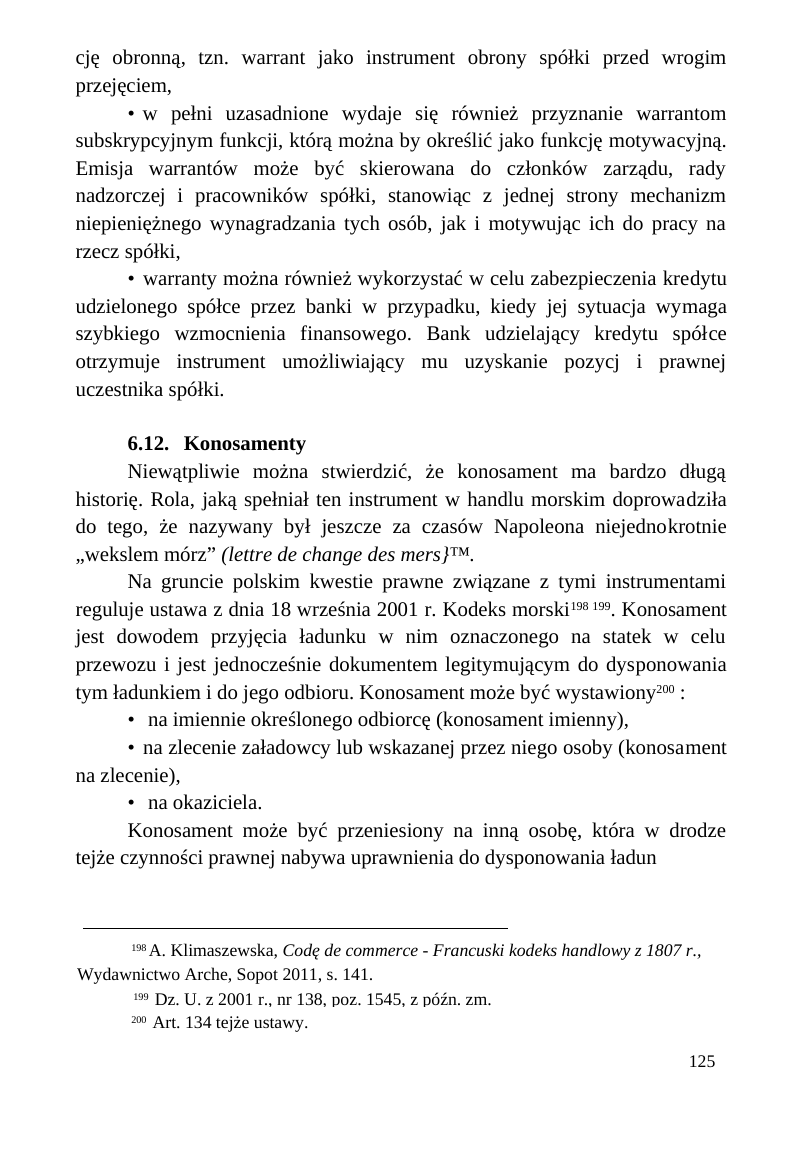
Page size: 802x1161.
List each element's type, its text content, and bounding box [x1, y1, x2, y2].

list na zlecenie załadowcy lub wskazanej przez niego osoby (konosa­ment na zlecenie), [75, 735, 727, 787]
subtitle 6.12. Konosamenty [75, 431, 727, 455]
list w pełni uzasadnione wydaje się również przyznanie warrantom subskrypcyjnym funkcji, którą można by określić jako funkcję motywa­cyjną. Emisja warrantów może być skierowana do członków zarządu, rady nadzorczej i pracowników spółki, stanowiąc z jednej strony mechanizm niepieniężnego wynagradzania tych osób, jak i motywując ich do pracy na rzecz spółki, [75, 101, 727, 263]
text Na gruncie polskim kwestie prawne związane z tymi instrumentami reguluje ustawa z dnia 18 września 2001 r. Kodeks morski198 199. Konosa­ment jest dowodem przyjęcia ładunku w nim oznaczonego na statek w celu przewozu i jest jednocześnie dokumentem legitymującym do dys­ponowania tym ładunkiem i do jego odbioru. Konosament może być wy­stawiony200 : [75, 569, 727, 704]
text 200 Art. 134 tejże ustawy. [131, 1012, 722, 1033]
text Konosament może być przeniesiony na inną osobę, która w drodze tejże czynności prawnej nabywa uprawnienia do dysponowania ładun­ [75, 818, 727, 869]
text 125 [689, 1051, 721, 1072]
text 198 A. Klimaszewska, Codę de commerce - Francuski kodeks handlowy z 1807 r., Wydawnictwo Arche, Sopot 2011, s. 141. [77, 940, 722, 983]
list warranty można również wykorzystać w celu zabezpieczenia kre­dytu udzielonego spółce przez banki w przypadku, kiedy jej sytuacja wy­maga szybkiego wzmocnienia finansowego. Bank udzielający kredytu spół­ce otrzymuje instrument umożliwiający mu uzyskanie pozycj i prawnej uczestnika spółki. [75, 266, 727, 401]
text 199 Dz. U. z 2001 r., nr 138, poz. 1545, z późn. zm. [133, 988, 722, 1007]
list na okaziciela. [75, 790, 727, 814]
text Niewątpliwie można stwierdzić, że konosament ma bardzo długą historię. Rola, jaką spełniał ten instrument w handlu morskim doprowa­dziła do tego, że nazywany był jeszcze za czasów Napoleona niejedno­krotnie „wekslem mórz” (lettre de change des mers}™. [75, 459, 727, 566]
text cję obronną, tzn. warrant jako instrument obrony spółki przed wrogim przejęciem, [75, 45, 727, 97]
list na imiennie określonego odbiorcę (konosament imienny), [75, 707, 727, 731]
